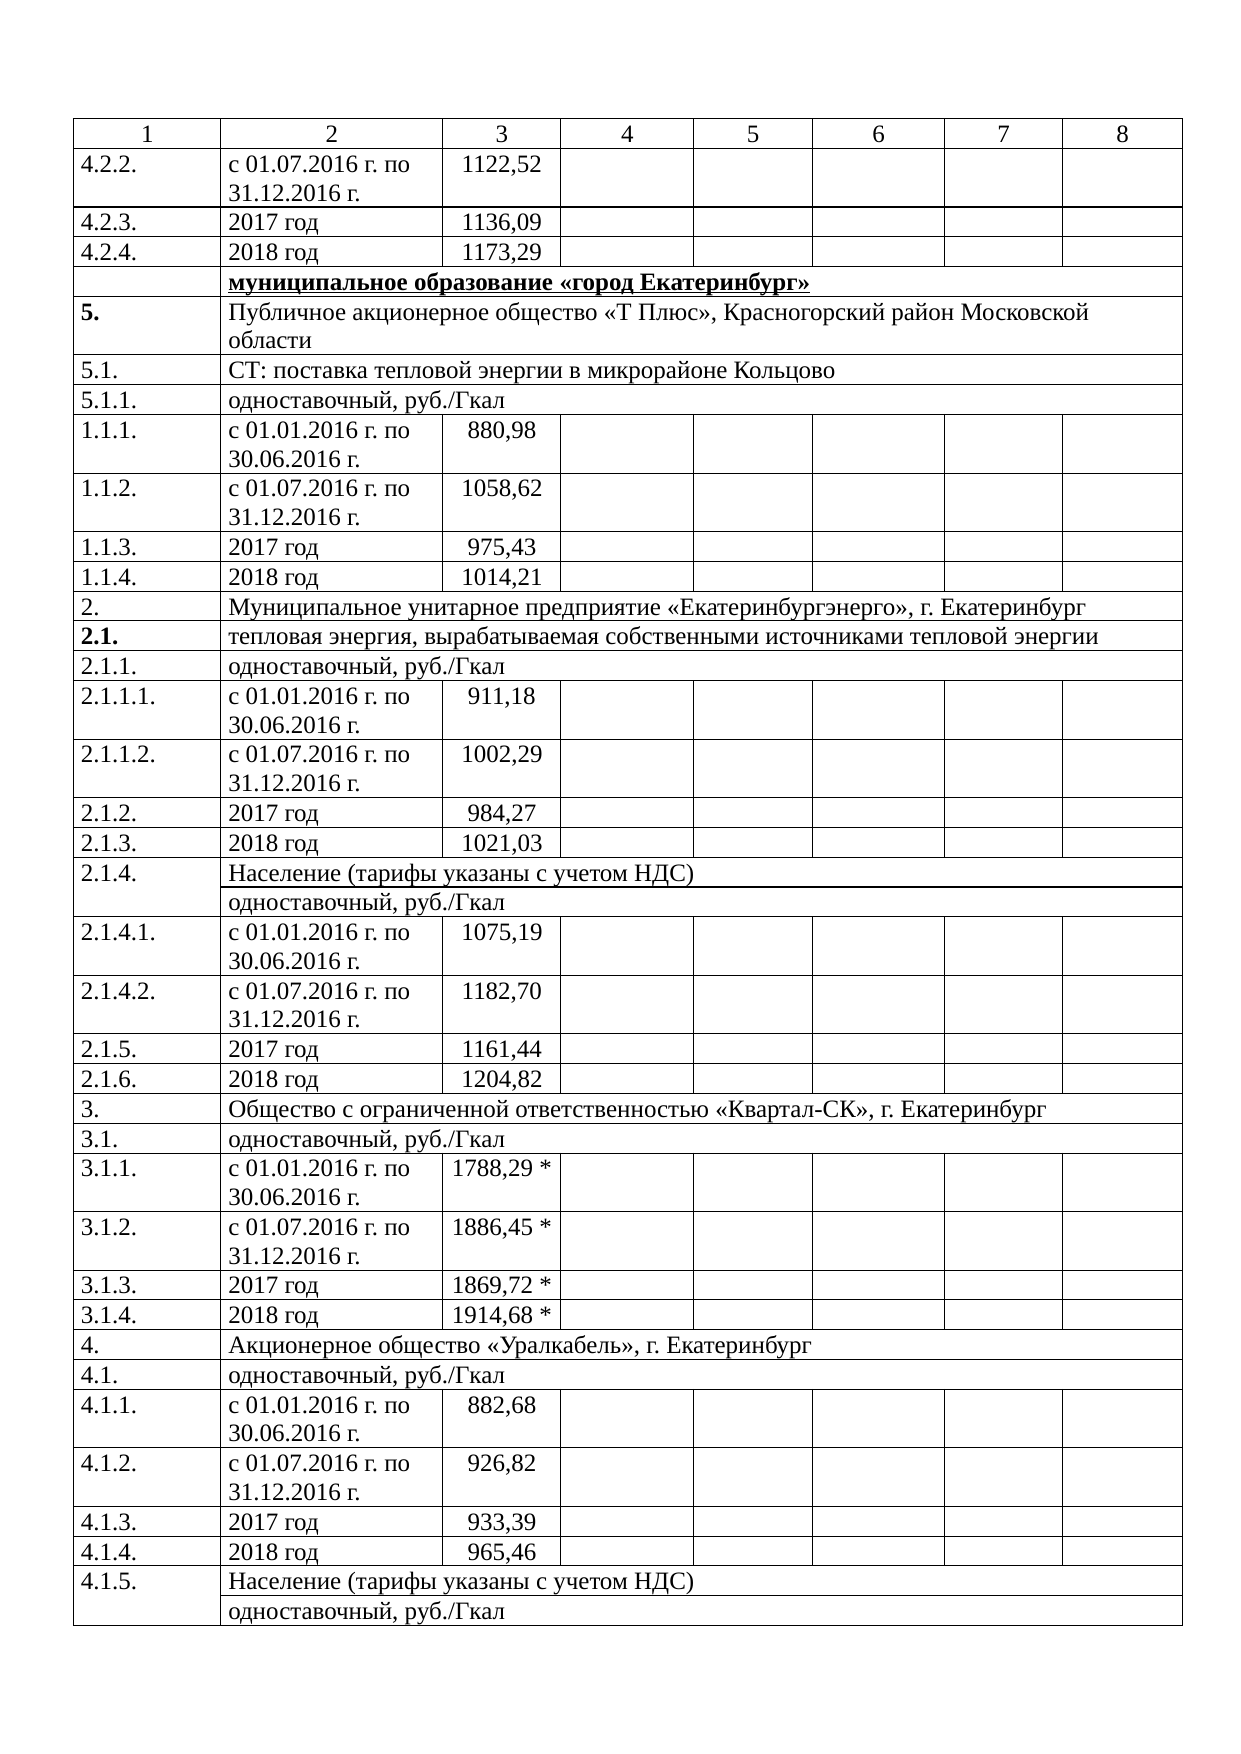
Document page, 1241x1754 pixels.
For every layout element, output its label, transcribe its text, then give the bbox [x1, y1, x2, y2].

table_cell [945, 532, 1062, 561]
table_cell [813, 1537, 944, 1565]
table_cell [694, 1271, 812, 1299]
table_cell 1021,03 [443, 828, 560, 857]
table_cell [1063, 798, 1182, 827]
table_cell [694, 740, 812, 797]
table_cell 2018 год [221, 1537, 442, 1565]
table_cell [694, 1390, 812, 1447]
table_cell [694, 798, 812, 827]
table_cell с 01.01.2016 г. по 30.06.2016 г. [221, 1154, 442, 1211]
table_cell [945, 1271, 1062, 1299]
table_cell с 01.01.2016 г. по 30.06.2016 г. [221, 917, 442, 975]
table_cell [813, 562, 944, 591]
table_cell [1063, 740, 1182, 797]
table_cell одноставочный, руб./Гкал [221, 1124, 1182, 1152]
table_cell [694, 1212, 812, 1269]
table_cell [813, 1448, 944, 1506]
table_cell [945, 917, 1062, 975]
table_cell [74, 267, 220, 296]
table_cell [945, 1537, 1062, 1565]
table_header 6 [813, 119, 944, 148]
table_cell одноставочный, руб./Гкал [221, 1360, 1182, 1389]
table_cell с 01.01.2016 г. по 30.06.2016 г. [221, 1390, 442, 1447]
table_cell [813, 1154, 944, 1211]
table_cell с 01.07.2016 г. по 31.12.2016 г. [221, 976, 442, 1033]
table_cell [945, 1064, 1062, 1093]
table_cell [74, 532, 220, 561]
table_cell [813, 828, 944, 857]
table_cell [813, 1390, 944, 1447]
table_cell [813, 1507, 944, 1536]
table_cell [74, 1034, 220, 1063]
table_cell [561, 798, 693, 827]
table_cell [813, 415, 944, 472]
table_cell [945, 562, 1062, 591]
table_cell [813, 1212, 944, 1269]
table_cell 965,46 [443, 1537, 560, 1565]
table_cell [74, 297, 220, 354]
table_cell Муниципальное унитарное предприятие «Екатеринбургэнерго», г. Екатеринбург [221, 592, 1182, 620]
table_cell [561, 1154, 693, 1211]
table_cell [1063, 681, 1182, 738]
table_cell [1063, 1271, 1182, 1299]
table_cell [813, 1034, 944, 1063]
table_cell [74, 592, 220, 620]
table_cell [561, 681, 693, 738]
table_header 2 [221, 119, 442, 148]
table_cell 2018 год [221, 237, 442, 266]
table_cell [74, 415, 220, 472]
table_cell [74, 976, 220, 1033]
table_cell 2018 год [221, 828, 442, 857]
table_cell [1063, 1034, 1182, 1063]
table_cell [945, 798, 1062, 827]
table_cell [74, 740, 220, 797]
table_header 3 [443, 119, 560, 148]
table_cell [694, 1064, 812, 1093]
table_cell [1063, 415, 1182, 472]
table_cell с 01.07.2016 г. по 31.12.2016 г. [221, 1448, 442, 1506]
table_cell [74, 1507, 220, 1536]
table_cell 882,68 [443, 1390, 560, 1447]
table_cell одноставочный, руб./Гкал [221, 1596, 1182, 1625]
table_cell 1014,21 [443, 562, 560, 591]
table_cell [561, 532, 693, 561]
table_cell 1204,82 [443, 1064, 560, 1093]
table_cell [561, 1448, 693, 1506]
table_cell [1063, 237, 1182, 266]
table_cell 2017 год [221, 208, 442, 236]
table_cell [1063, 1064, 1182, 1093]
table_cell [1063, 976, 1182, 1033]
table_cell 2017 год [221, 532, 442, 561]
table_cell Публичное акционерное общество «Т Плюс», Красногорский район Московской области [221, 297, 1182, 354]
table_cell [561, 1064, 693, 1093]
table_cell [561, 474, 693, 531]
table_cell [561, 976, 693, 1033]
table_cell [694, 237, 812, 266]
table_cell с 01.01.2016 г. по 30.06.2016 г. [221, 681, 442, 738]
table_cell [945, 740, 1062, 797]
table_cell [1063, 1448, 1182, 1506]
table_cell [945, 1448, 1062, 1506]
table_cell 1136,09 [443, 208, 560, 236]
table_cell 933,39 [443, 1507, 560, 1536]
table_cell [561, 237, 693, 266]
table_cell [74, 1154, 220, 1211]
table_header 5 [694, 119, 812, 148]
table_cell [945, 415, 1062, 472]
table_header 7 [945, 119, 1062, 148]
table_cell одноставочный, руб./Гкал [221, 651, 1182, 680]
table_cell 1869,72 * [443, 1271, 560, 1299]
table_cell [813, 237, 944, 266]
table_cell Акционерное общество «Уралкабель», г. Екатеринбург [221, 1330, 1182, 1359]
table_cell 880,98 [443, 415, 560, 472]
table_cell [561, 1537, 693, 1565]
table_cell [694, 917, 812, 975]
table_cell 1886,45 * [443, 1212, 560, 1269]
table_cell [945, 1154, 1062, 1211]
table_cell [561, 1390, 693, 1447]
table_cell [813, 208, 944, 236]
table_cell [945, 828, 1062, 857]
table_cell [74, 385, 220, 414]
table_cell [813, 917, 944, 975]
table_cell одноставочный, руб./Гкал [221, 385, 1182, 414]
table_cell [74, 149, 220, 206]
table_cell [694, 208, 812, 236]
table_cell [74, 1448, 220, 1506]
table_cell [1063, 1212, 1182, 1269]
table_cell 984,27 [443, 798, 560, 827]
table_cell [74, 1212, 220, 1269]
table_cell [694, 1537, 812, 1565]
table_cell 1058,62 [443, 474, 560, 531]
table_cell [945, 1390, 1062, 1447]
table_cell [945, 149, 1062, 206]
table_cell [694, 1300, 812, 1329]
table_cell с 01.01.2016 г. по 30.06.2016 г. [221, 415, 442, 472]
table_cell [1063, 208, 1182, 236]
table_header 1 [74, 119, 220, 148]
table_cell [694, 1154, 812, 1211]
table_cell [1063, 1507, 1182, 1536]
table_cell 1182,70 [443, 976, 560, 1033]
table_cell [74, 208, 220, 236]
table_cell [945, 1507, 1062, 1536]
table_cell [945, 681, 1062, 738]
table_cell 926,82 [443, 1448, 560, 1506]
table_cell [694, 828, 812, 857]
table_cell [561, 149, 693, 206]
table_cell [945, 1300, 1062, 1329]
table_cell [945, 976, 1062, 1033]
table_cell [945, 474, 1062, 531]
table_cell [1063, 562, 1182, 591]
table_cell с 01.07.2016 г. по 31.12.2016 г. [221, 1212, 442, 1269]
table_cell [813, 532, 944, 561]
table_cell [813, 1300, 944, 1329]
table_cell [694, 976, 812, 1033]
table_cell [561, 1034, 693, 1063]
table_cell тепловая энергия, вырабатываемая собственными источниками тепловой энергии [221, 621, 1182, 650]
table_cell [1063, 149, 1182, 206]
table_cell [813, 681, 944, 738]
table_header 8 [1063, 119, 1182, 148]
table_cell [813, 740, 944, 797]
table_cell 1788,29 * [443, 1154, 560, 1211]
table_cell 1161,44 [443, 1034, 560, 1063]
table_cell Население (тарифы указаны с учетом НДС) [221, 1566, 1182, 1595]
table_cell 1173,29 [443, 237, 560, 266]
table_cell [561, 1271, 693, 1299]
table_cell [945, 208, 1062, 236]
table_cell [74, 621, 220, 650]
table_cell [945, 237, 1062, 266]
table_cell [74, 474, 220, 531]
table_cell 975,43 [443, 532, 560, 561]
table_cell [813, 798, 944, 827]
table_cell [694, 562, 812, 591]
table_cell [74, 355, 220, 384]
table_cell 2017 год [221, 1507, 442, 1536]
table_cell 2018 год [221, 1064, 442, 1093]
table_cell [74, 237, 220, 266]
table_cell [694, 415, 812, 472]
table_cell [561, 740, 693, 797]
table_cell [945, 1034, 1062, 1063]
table_cell [813, 474, 944, 531]
table_cell [74, 1360, 220, 1389]
table_cell [1063, 532, 1182, 561]
table_cell 2018 год [221, 562, 442, 591]
table_cell [1063, 828, 1182, 857]
table_cell [74, 798, 220, 827]
table_cell [694, 1507, 812, 1536]
table_cell [813, 149, 944, 206]
table_cell [1063, 1537, 1182, 1565]
table_cell [74, 1124, 220, 1152]
table_cell [74, 651, 220, 680]
table_cell [74, 1330, 220, 1359]
table_cell [74, 858, 220, 916]
table_cell с 01.07.2016 г. по 31.12.2016 г. [221, 149, 442, 206]
table_cell [74, 681, 220, 738]
table_cell [561, 828, 693, 857]
table_cell [694, 532, 812, 561]
table_cell [1063, 1300, 1182, 1329]
table_cell 2018 год [221, 1300, 442, 1329]
table_cell Население (тарифы указаны с учетом НДС) [221, 858, 1182, 886]
table_cell [1063, 917, 1182, 975]
table_cell [813, 976, 944, 1033]
table_cell [945, 1212, 1062, 1269]
table_cell 2017 год [221, 798, 442, 827]
table_cell 2017 год [221, 1271, 442, 1299]
table_cell [74, 562, 220, 591]
table_cell с 01.07.2016 г. по 31.12.2016 г. [221, 740, 442, 797]
table_cell СТ: поставка тепловой энергии в микрорайоне Кольцово [221, 355, 1182, 384]
table_cell [1063, 1154, 1182, 1211]
table_cell [74, 1064, 220, 1093]
table_cell [813, 1064, 944, 1093]
table_cell [74, 1566, 220, 1625]
table_cell [561, 1212, 693, 1269]
table_cell [694, 474, 812, 531]
table_cell 1075,19 [443, 917, 560, 975]
table_cell [561, 208, 693, 236]
table_cell [561, 917, 693, 975]
table_cell [74, 1537, 220, 1565]
table_cell 911,18 [443, 681, 560, 738]
table_cell [1063, 1390, 1182, 1447]
table_header 4 [561, 119, 693, 148]
table_cell Общество с ограниченной ответственностью «Квартал-СК», г. Екатеринбург [221, 1094, 1182, 1123]
table_cell [74, 828, 220, 857]
table_cell [74, 1390, 220, 1447]
table_cell [694, 681, 812, 738]
table_cell 1122,52 [443, 149, 560, 206]
table_cell [694, 149, 812, 206]
table_cell [561, 1300, 693, 1329]
table_cell [561, 562, 693, 591]
table_cell [694, 1034, 812, 1063]
table_cell [694, 1448, 812, 1506]
table_cell [561, 1507, 693, 1536]
table_cell 2017 год [221, 1034, 442, 1063]
table_cell [74, 1300, 220, 1329]
table_cell [74, 917, 220, 975]
table_cell [74, 1271, 220, 1299]
table_cell [1063, 474, 1182, 531]
table_cell муниципальное образование «город Екатеринбург» [221, 267, 1182, 296]
table_cell 1002,29 [443, 740, 560, 797]
table_cell 1914,68 * [443, 1300, 560, 1329]
table_cell [561, 415, 693, 472]
table_cell [813, 1271, 944, 1299]
table_cell [74, 1094, 220, 1123]
table_cell с 01.07.2016 г. по 31.12.2016 г. [221, 474, 442, 531]
table_cell одноставочный, руб./Гкал [221, 888, 1182, 916]
